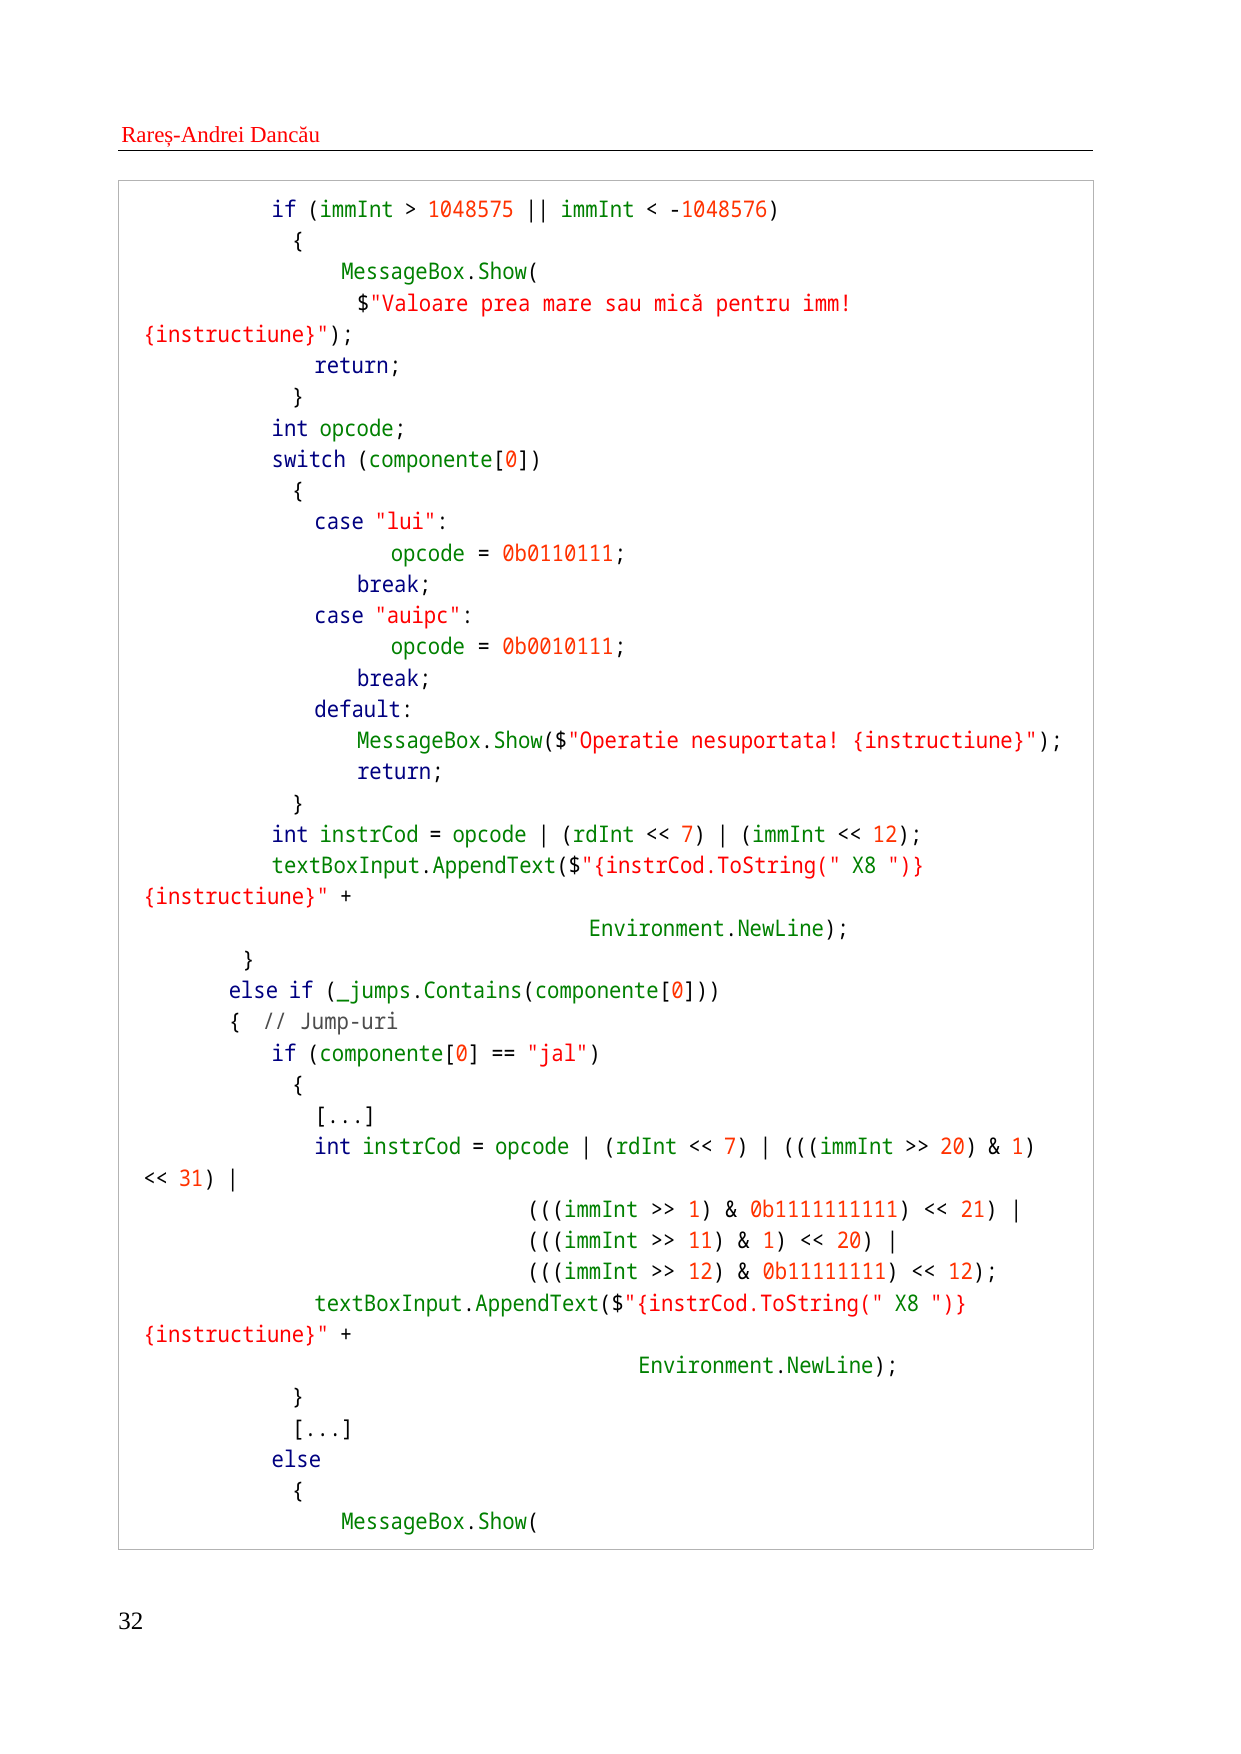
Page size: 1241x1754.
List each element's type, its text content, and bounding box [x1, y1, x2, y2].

text return; [119, 743, 1093, 774]
text MessageBox.Show( [119, 1493, 1093, 1549]
text case "lui": [119, 493, 1093, 524]
text { [119, 461, 1093, 493]
text (((immInt >> 12) & 0b11111111) << 12); [119, 1243, 1093, 1274]
text } [119, 930, 1093, 961]
text break; [119, 555, 1093, 586]
text opcode = 0b0010111; [119, 618, 1093, 649]
text textBoxInput.AppendText($"{instrCod.ToString(" X8 ")} {instructiune}" + [119, 1274, 1093, 1336]
text [...] [119, 1086, 1093, 1118]
text break; [119, 649, 1093, 680]
text switch (componente[0]) [119, 430, 1093, 461]
text } [119, 774, 1093, 805]
text $"Valoare prea mare sau mică pentru imm! {instructiune}"); [119, 274, 1093, 336]
text MessageBox.Show($"Operatie nesuportata! {instructiune}"); [119, 711, 1093, 743]
text } [119, 368, 1093, 399]
text int instrCod = opcode | (rdInt << 7) | (((immInt >> 20) & 1) << 31) | [119, 1118, 1093, 1180]
text if (immInt > 1048575 || immInt < -1048576) [119, 181, 1093, 211]
text } [119, 1368, 1093, 1399]
text else [119, 1430, 1093, 1461]
text MessageBox.Show( [119, 243, 1093, 274]
text { [119, 1055, 1093, 1086]
text opcode = 0b0110111; [119, 524, 1093, 555]
text if (componente[0] == "jal") [119, 1024, 1093, 1055]
text [...] [119, 1399, 1093, 1430]
text int opcode; [119, 399, 1093, 430]
text return; [119, 336, 1093, 368]
text Environment.NewLine); [119, 899, 1093, 930]
text (((immInt >> 1) & 0b1111111111) << 21) | [119, 1180, 1093, 1211]
text else if (_jumps.Contains(componente[0])) [119, 961, 1093, 993]
text { [119, 1461, 1093, 1493]
text int instrCod = opcode | (rdInt << 7) | (immInt << 12); [119, 805, 1093, 836]
text case "auipc": [119, 586, 1093, 618]
text { // Jump-uri [119, 993, 1093, 1024]
text { [119, 211, 1093, 243]
text Environment.NewLine); [119, 1336, 1093, 1368]
text textBoxInput.AppendText($"{instrCod.ToString(" X8 ")} {instructiune}" + [119, 836, 1093, 899]
text default: [119, 680, 1093, 711]
text (((immInt >> 11) & 1) << 20) | [119, 1211, 1093, 1243]
